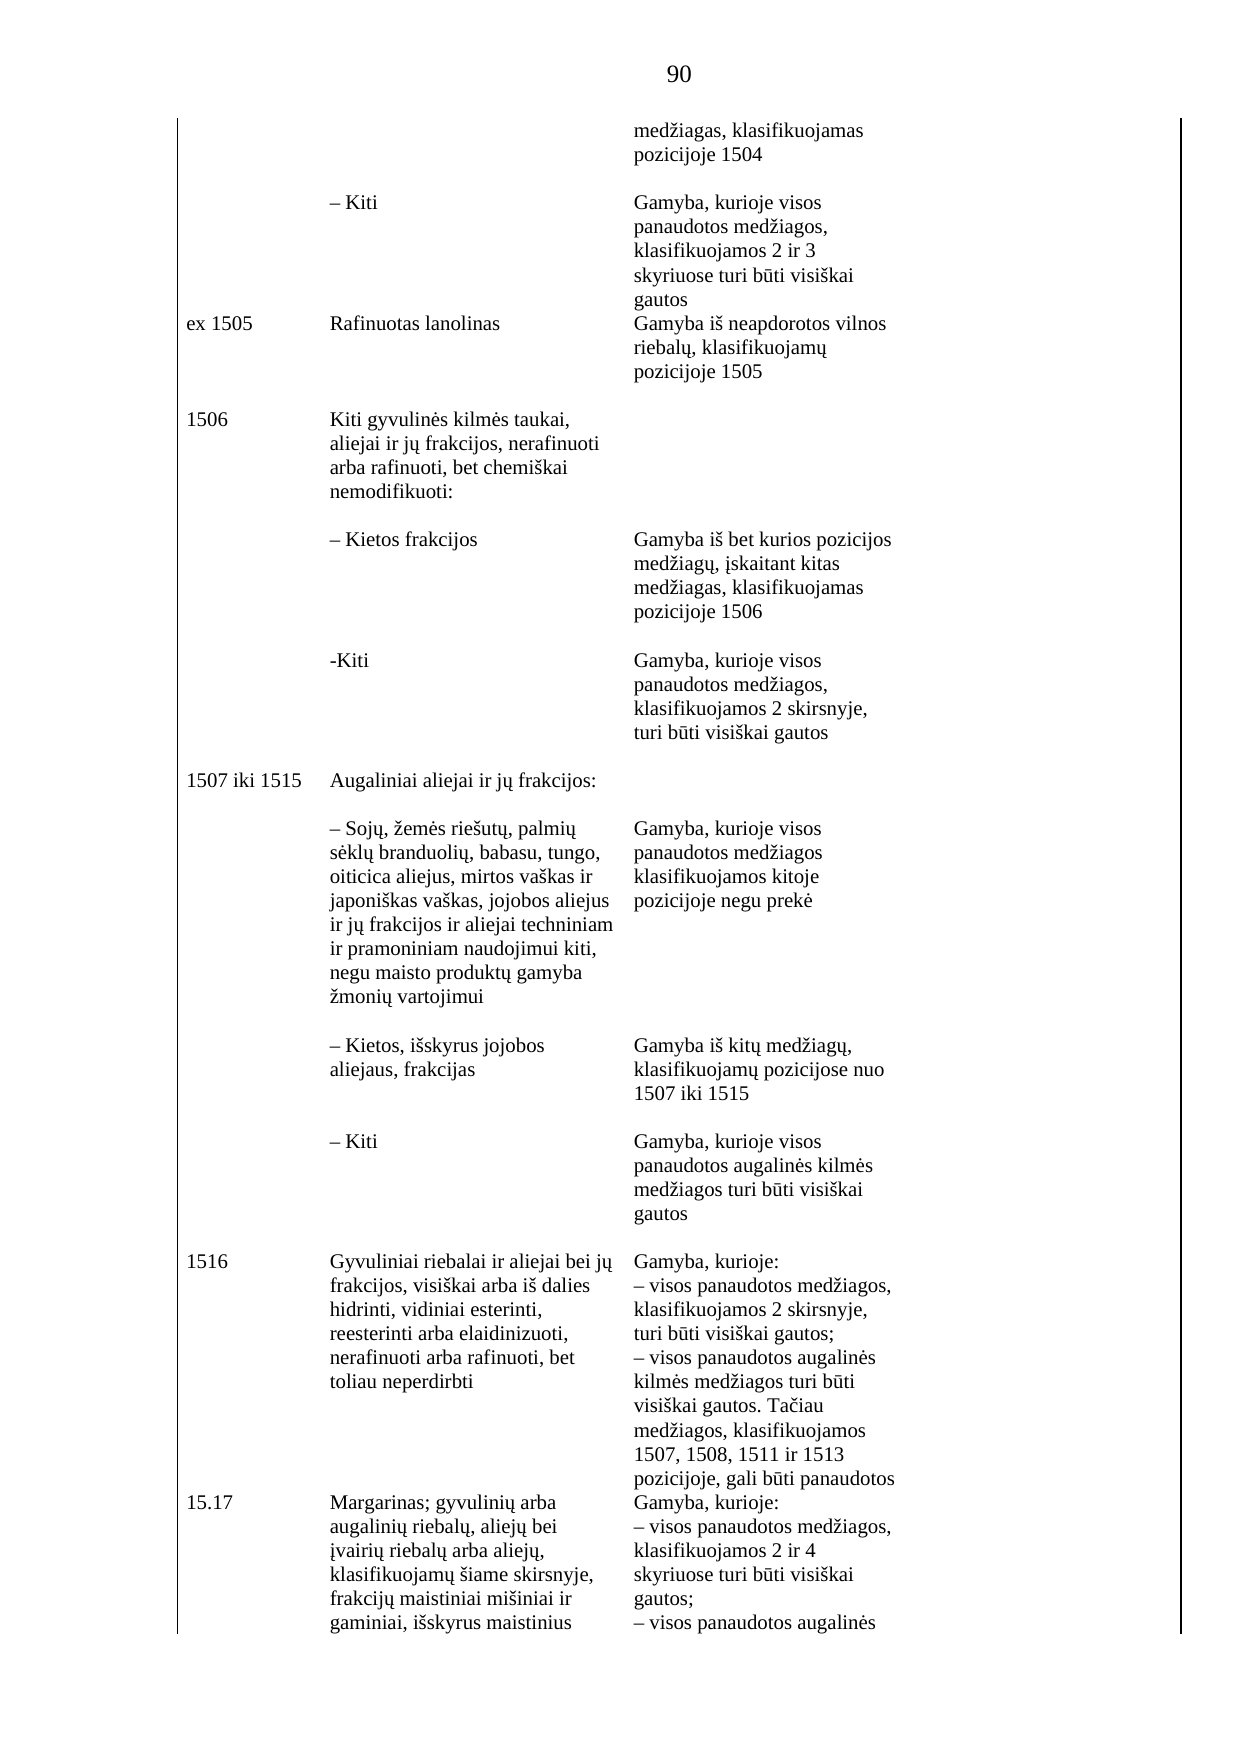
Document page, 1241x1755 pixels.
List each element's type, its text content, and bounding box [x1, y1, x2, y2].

table_cell [178, 1129, 321, 1249]
table_cell [178, 648, 321, 768]
table_cell Rafinuotas lanolinas [321, 311, 625, 407]
table_cell Gamyba, kurioje visos panaudotos medžiagos klasifikuojamos kitoje pozicijoje negu prekė [625, 816, 906, 1032]
table_cell [906, 527, 1180, 647]
table_cell [178, 527, 321, 647]
table_cell – Kiti [321, 1129, 625, 1249]
table_cell [906, 816, 1180, 1032]
table_cell [906, 1033, 1180, 1129]
table_cell – Kiti [321, 190, 625, 311]
table_cell ex 1505 [178, 311, 321, 407]
table_cell [906, 648, 1180, 768]
table_cell Gamyba iš kitų medžiagų, klasifikuojamų pozicijose nuo 1507 iki 1515 [625, 1033, 906, 1129]
table_cell [625, 407, 906, 527]
table_cell Gamyba, kurioje visos panaudotos medžiagos, klasifikuojamos 2 ir 3 skyriuose turi būti visiškai gautos [625, 190, 906, 311]
table_cell 1516 [178, 1249, 321, 1490]
table_cell [906, 768, 1180, 816]
table_cell – Sojų, žemės riešutų, palmių sėklų branduolių, babasu, tungo, oiticica aliejus, mirtos vaškas ir japoniškas vaškas, jojobos aliejus ir jų frakcijos ir aliejai techniniam ir pramoniniam naudojimui kiti, negu maisto produktų gamyba žmonių vartojimui [321, 816, 625, 1032]
table_cell – Kietos, išskyrus jojobos aliejaus, frakcijas [321, 1033, 625, 1129]
table_cell 1507 iki 1515 [178, 768, 321, 816]
table_cell [178, 118, 321, 190]
table_cell 15.17 [178, 1490, 321, 1634]
table_cell Augaliniai aliejai ir jų frakcijos: [321, 768, 625, 816]
table_cell – Kietos frakcijos [321, 527, 625, 647]
table_cell [906, 118, 1180, 190]
table_cell Margarinas; gyvulinių arba augalinių riebalų, aliejų bei įvairių riebalų arba aliejų, klasifikuojamų šiame skirsnyje, frakcijų maistiniai mišiniai ir gaminiai, išskyrus maistinius [321, 1490, 625, 1634]
table_cell [178, 816, 321, 1032]
table_cell Gamyba, kurioje: – visos panaudotos medžiagos, klasifikuojamos 2 ir 4 skyriuose turi būti visiškai gautos; – visos panaudotos augalinės [625, 1490, 906, 1634]
table_cell [906, 190, 1180, 311]
table_cell -Kiti [321, 648, 625, 768]
table_cell Kiti gyvulinės kilmės taukai, aliejai ir jų frakcijos, nerafinuoti arba rafinuoti, bet chemiškai nemodifikuoti: [321, 407, 625, 527]
table_cell Gamyba iš neapdorotos vilnos riebalų, klasifikuojamų pozicijoje 1505 [625, 311, 906, 407]
table_cell [321, 118, 625, 190]
table_cell [906, 311, 1180, 407]
table_cell Gamyba, kurioje visos panaudotos medžiagos, klasifikuojamos 2 skirsnyje, turi būti visiškai gautos [625, 648, 906, 768]
table_cell Gyvuliniai riebalai ir aliejai bei jų frakcijos, visiškai arba iš dalies hidrinti, vidiniai esterinti, reesterinti arba elaidinizuoti, nerafinuoti arba rafinuoti, bet toliau neperdirbti [321, 1249, 625, 1490]
table_cell Gamyba iš bet kurios pozicijos medžiagų, įskaitant kitas medžiagas, klasifikuojamas pozicijoje 1506 [625, 527, 906, 647]
table_cell 1506 [178, 407, 321, 527]
table_cell Gamyba, kurioje visos panaudotos augalinės kilmės medžiagos turi būti visiškai gautos [625, 1129, 906, 1249]
table_cell [906, 1490, 1180, 1634]
table_cell [906, 1129, 1180, 1249]
table_cell Gamyba, kurioje: – visos panaudotos medžiagos, klasifikuojamos 2 skirsnyje, turi būti visiškai gautos; – visos panaudotos augalinės kilmės medžiagos turi būti visiškai gautos. Tačiau medžiagos, klasifikuojamos 1507, 1508, 1511 ir 1513 pozicijoje, gali būti panaudotos [625, 1249, 906, 1490]
table_cell [625, 768, 906, 816]
table_cell [178, 1033, 321, 1129]
table_cell medžiagas, klasifikuojamas pozicijoje 1504 [625, 118, 906, 190]
table_cell [906, 1249, 1180, 1490]
table_cell [178, 190, 321, 311]
table_cell [906, 407, 1180, 527]
